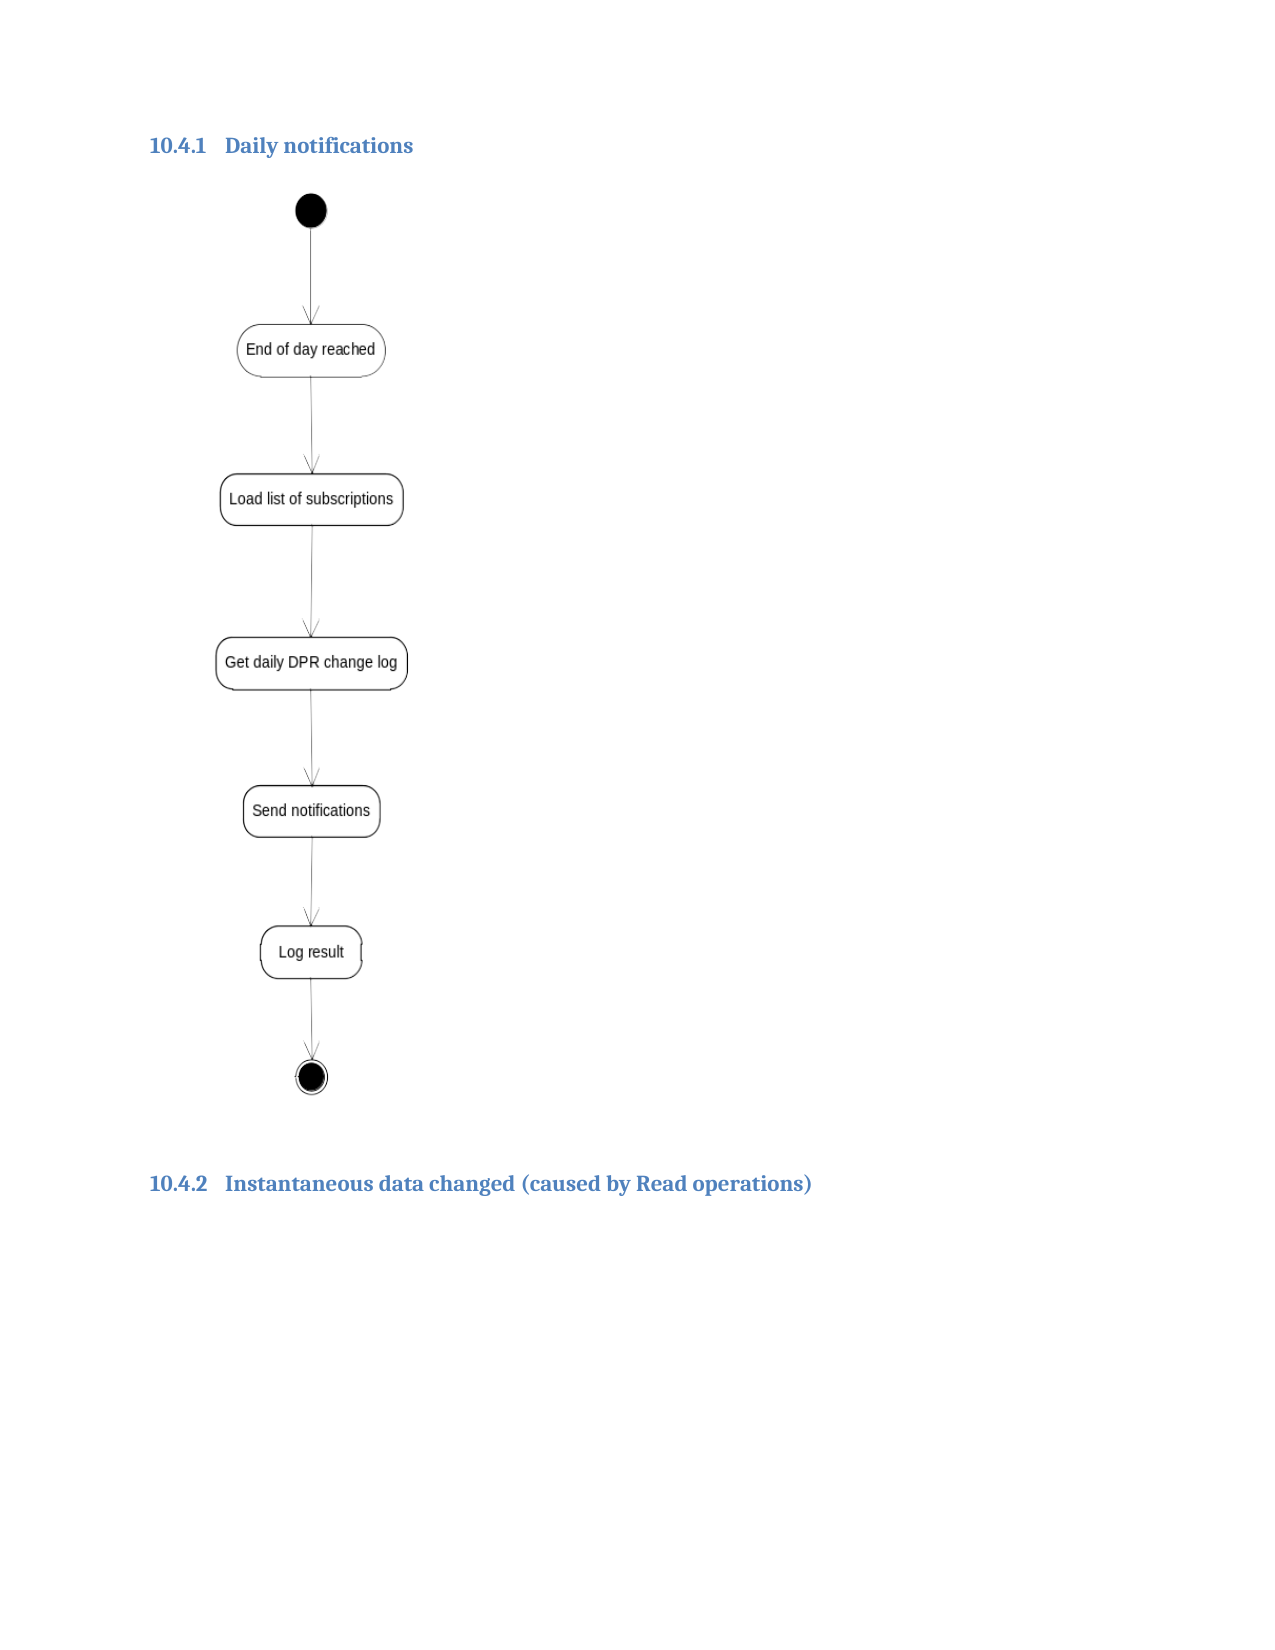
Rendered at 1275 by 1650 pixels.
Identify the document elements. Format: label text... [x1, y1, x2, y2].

subtitle Daily notifications [150, 133, 1125, 159]
subtitle Instantaneous data changed (caused by Read operations) [150, 1170, 1125, 1197]
